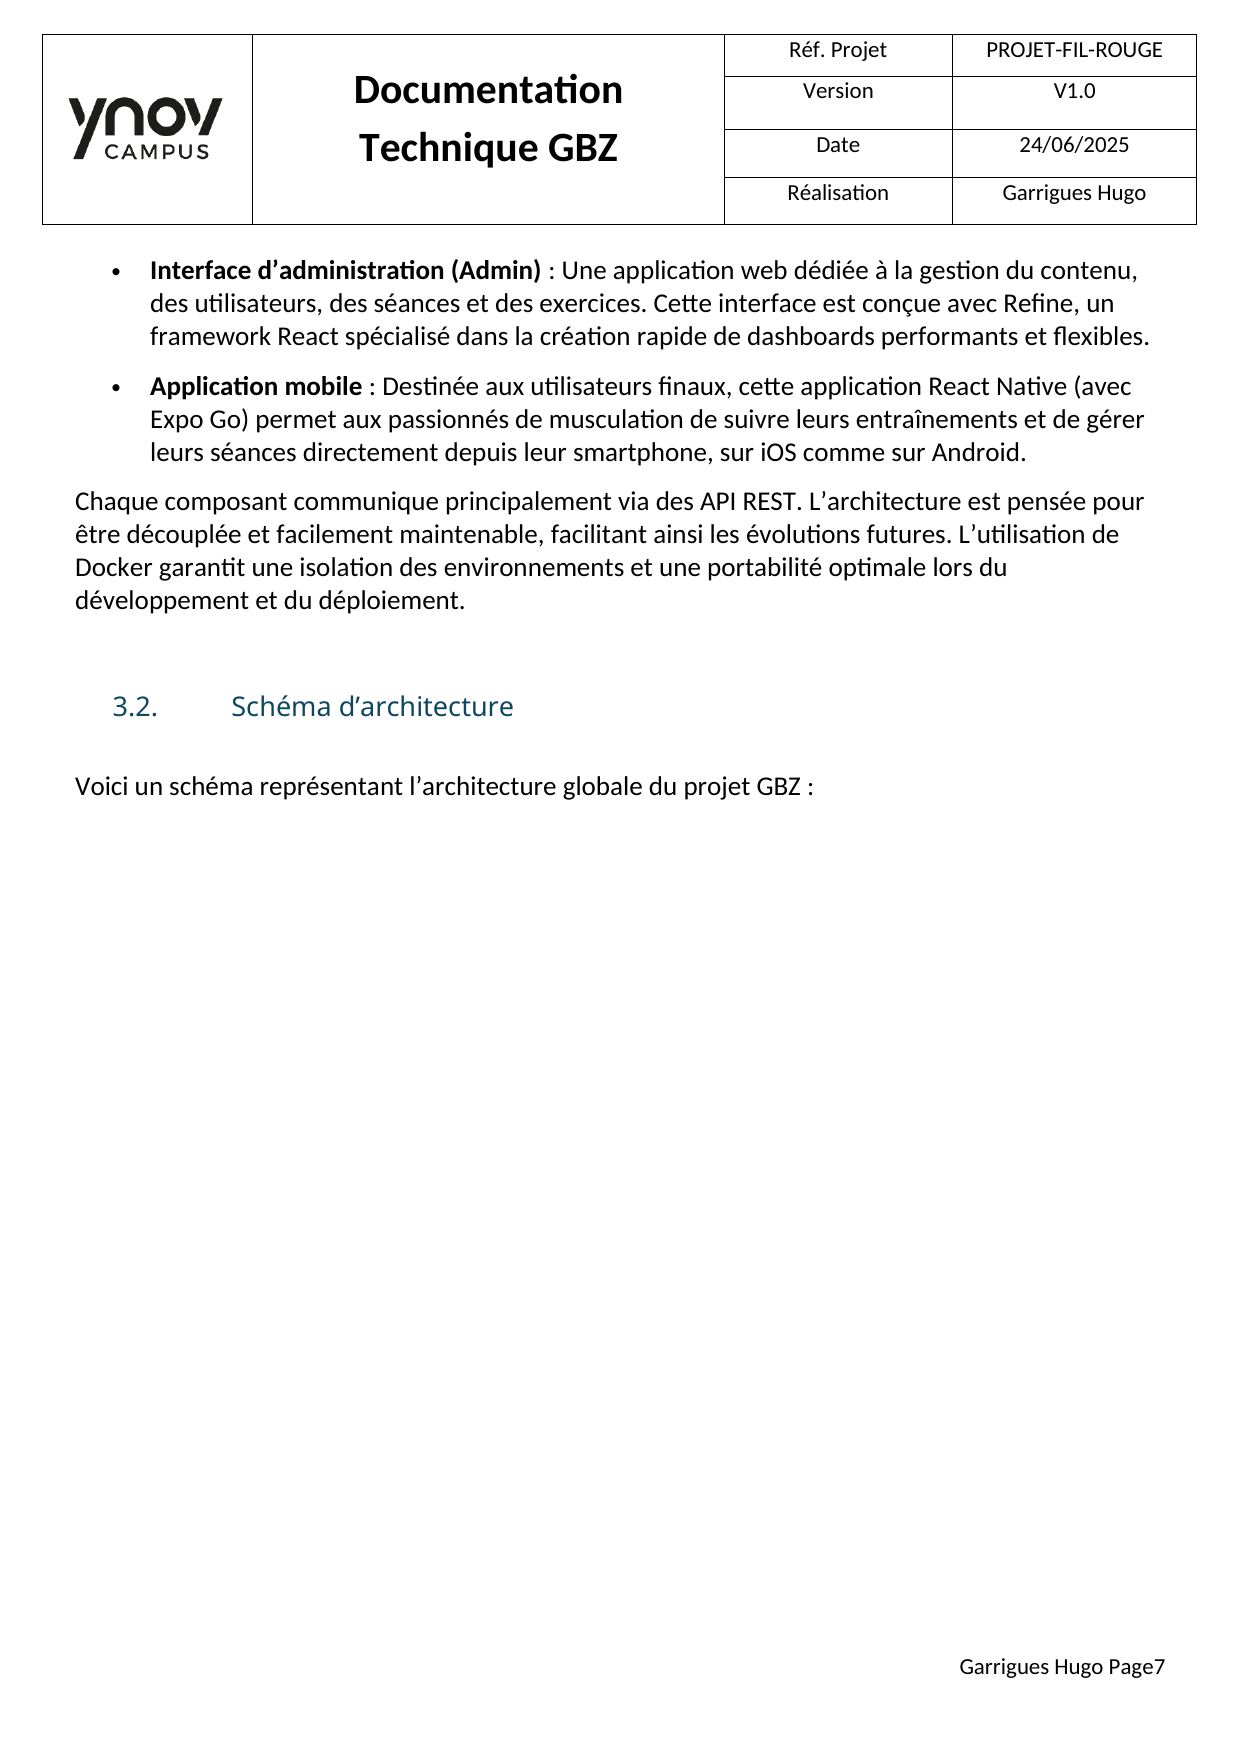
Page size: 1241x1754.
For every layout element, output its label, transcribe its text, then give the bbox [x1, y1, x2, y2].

list Interface d’administration (Admin) : Une application web dédiée à la gestion du contenu, des utilisateurs, des séances et des exercices. Cette interface est conçue avec Refine, un framework React spécialisé dans la création rapide de dashboards performants et flexibles. [112, 253, 1165, 352]
text Voici un schéma représentant l’architecture globale du projet GBZ : [75, 769, 1165, 802]
list Schéma d’architecture [112, 687, 1165, 724]
text Chaque composant communique principalement via des API REST. L’architecture est pensée pour être découplée et facilement maintenable, facilitant ainsi les évolutions futures. L’utilisation de Docker garantit une isolation des environnements et une portabilité optimale lors du développement et du déploiement. [75, 484, 1165, 617]
list Application mobile : Destinée aux utilisateurs finaux, cette application React Native (avec Expo Go) permet aux passionnés de musculation de suivre leurs entraînements et de gérer leurs séances directement depuis leur smartphone, sur iOS comme sur Android. [112, 369, 1165, 468]
